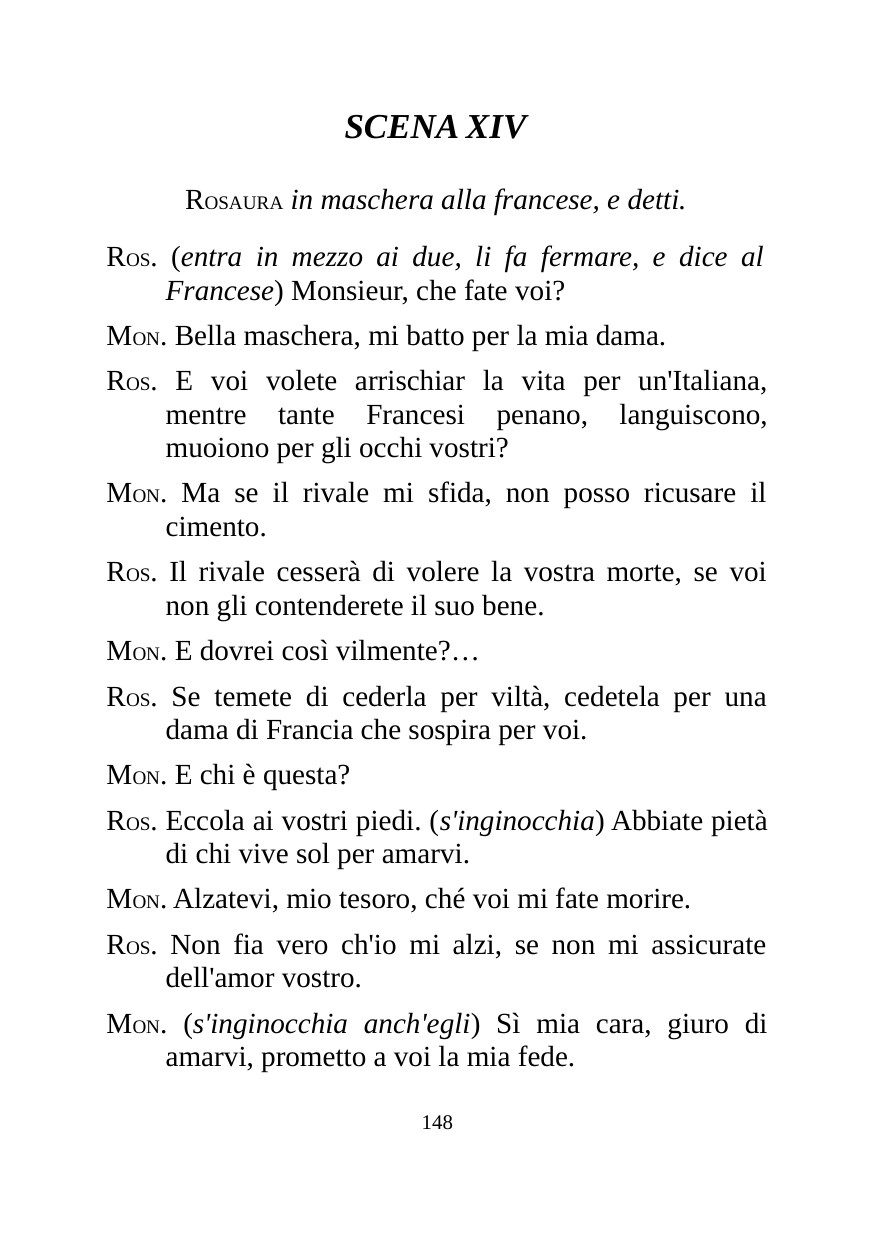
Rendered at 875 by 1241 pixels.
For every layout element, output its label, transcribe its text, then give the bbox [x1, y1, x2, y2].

text Ros. (entra in mezzo ai due, li fa fermare, e dice al Francese) Monsieur, che fate voi? [106, 239, 768, 306]
subtitle SCENA XIV [106, 106, 768, 146]
text Mon. E dovrei così vilmente?… [106, 633, 768, 667]
text Ros. Se temete di cederla per viltà, cedetela per una dama di Francia che sospira per voi. [106, 679, 768, 746]
text Mon. (s'inginocchia anch'egli) Sì mia cara, giuro di amarvi, prometto a voi la mia fede. [106, 1006, 768, 1073]
text Ros. Non fia vero ch'io mi alzi, se non mi assicurate dell'amor vostro. [106, 927, 768, 994]
text Mon. Bella maschera, mi batto per la mia dama. [106, 318, 768, 351]
text Mon. E chi è questa? [106, 757, 768, 791]
text Ros. Il rivale cesserà di volere la vostra morte, se voi non gli contenderete il suo bene. [106, 554, 768, 622]
text Ros. E voi volete arrischiar la vita per un'Italiana, mentre tante Francesi penano, languiscono, muoiono per gli occhi vostri? [106, 363, 768, 464]
text Mon. Ma se il rivale mi sfida, non posso ricusare il cimento. [106, 476, 768, 543]
text Mon. Alzatevi, mio tesoro, ché voi mi fate morire. [106, 882, 768, 915]
text Ros. Eccola ai vostri piedi. (s'inginocchia) Abbiate pietà di chi vive sol per amarvi. [106, 803, 768, 870]
text Rosaura in maschera alla francese, e detti. [106, 182, 768, 215]
